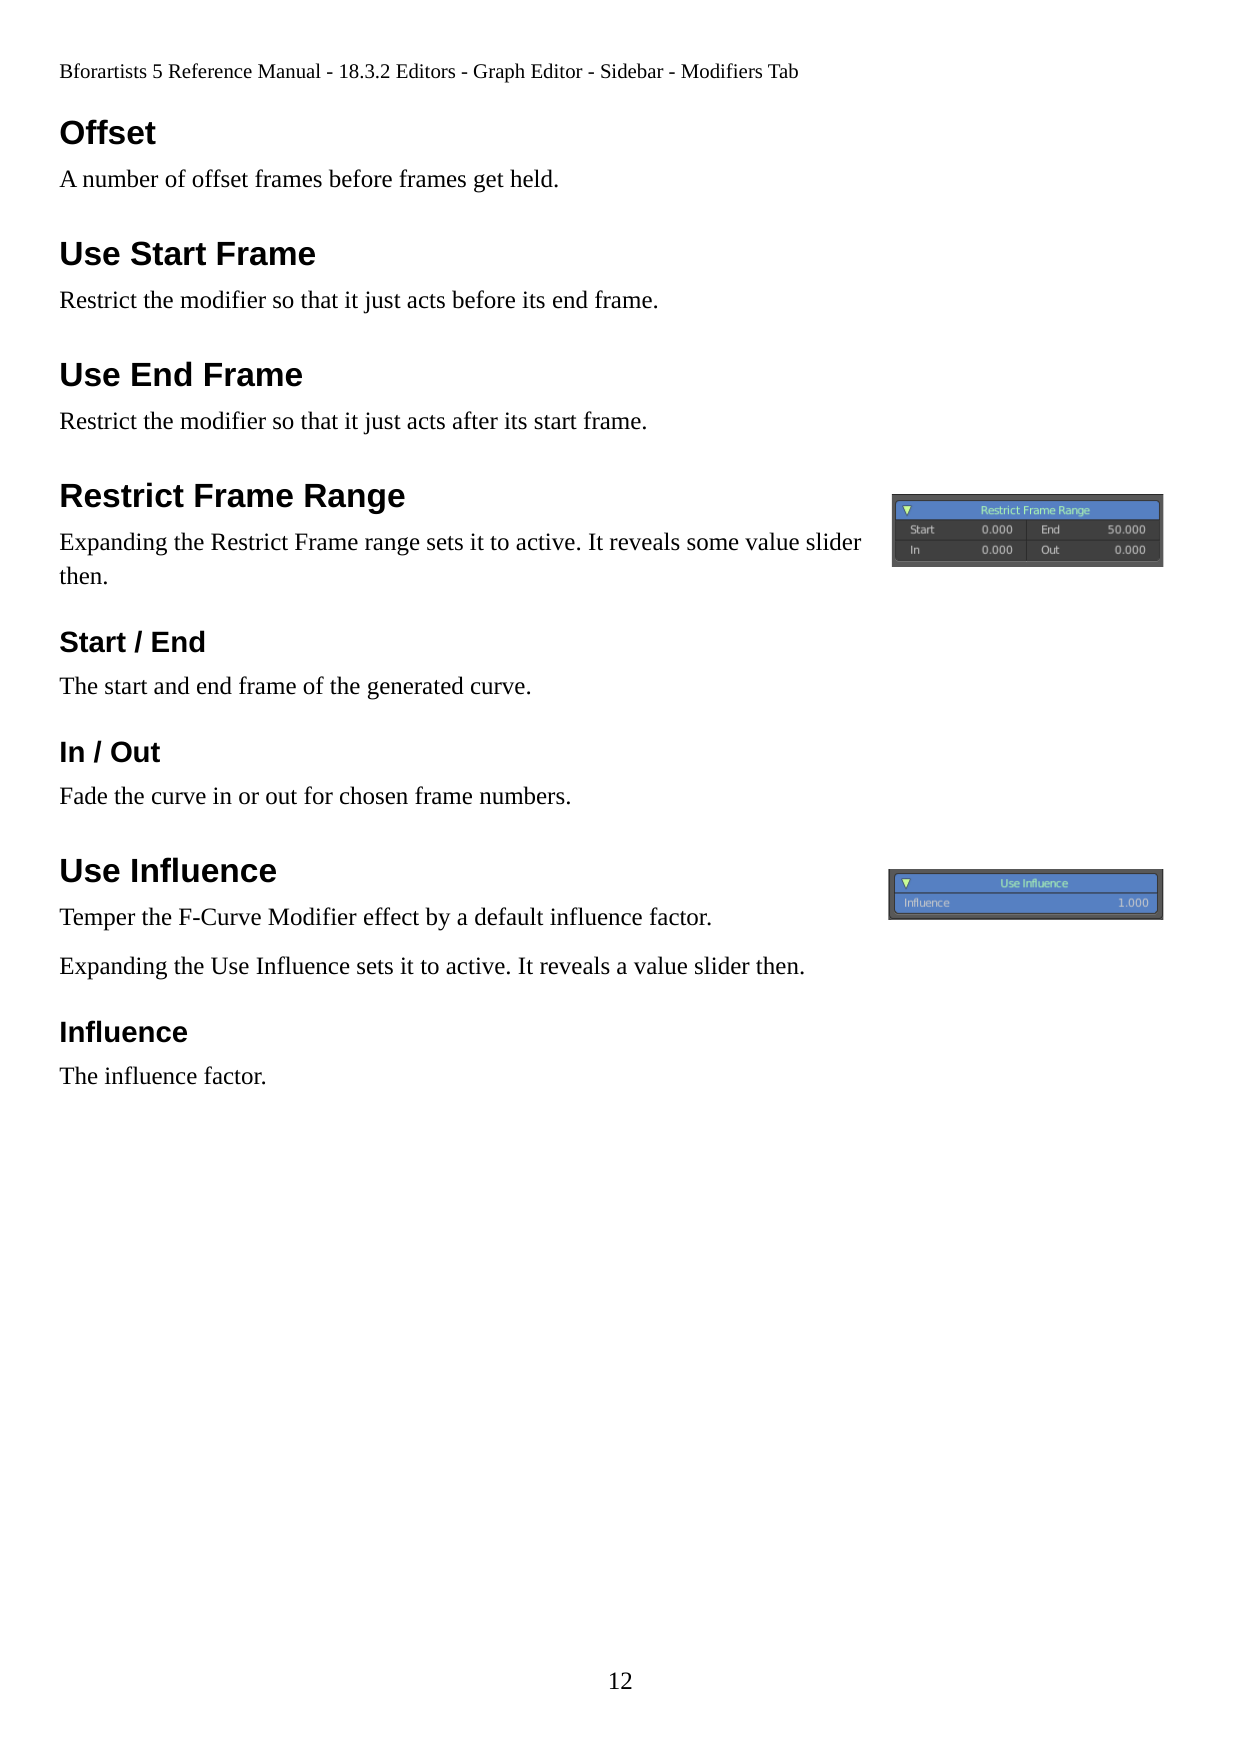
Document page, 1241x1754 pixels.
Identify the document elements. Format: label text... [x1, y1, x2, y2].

subtitle Offset [59, 113, 1181, 151]
text Restrict the modifier so that it just acts after its start frame. [59, 406, 1181, 434]
subtitle Start / End [59, 625, 1181, 659]
text A number of offset frames before frames get held. [59, 164, 1181, 192]
subtitle Use End Frame [59, 355, 1181, 393]
text The influence factor. [59, 1061, 1181, 1090]
text Fade the curve in or out for chosen frame numbers. [59, 781, 1181, 810]
text Restrict the modifier so that it just acts before its end frame. [59, 285, 1181, 313]
text The start and end frame of the generated curve. [59, 671, 1181, 700]
subtitle Restrict Frame Range [59, 476, 1181, 514]
text Expanding the Restrict Frame range sets it to active. It reveals some value slider then. [59, 527, 1181, 590]
picture [888, 869, 1164, 920]
subtitle Use Influence [59, 851, 1181, 890]
subtitle In / Out [59, 735, 1181, 769]
picture [891, 494, 1164, 567]
text Temper the F-Curve Modifier effect by a default influence factor. [59, 902, 1181, 931]
subtitle Use Start Frame [59, 234, 1181, 272]
text Expanding the Use Influence sets it to active. It reveals a value slider then. [59, 951, 1181, 980]
subtitle Influence [59, 1015, 1181, 1049]
